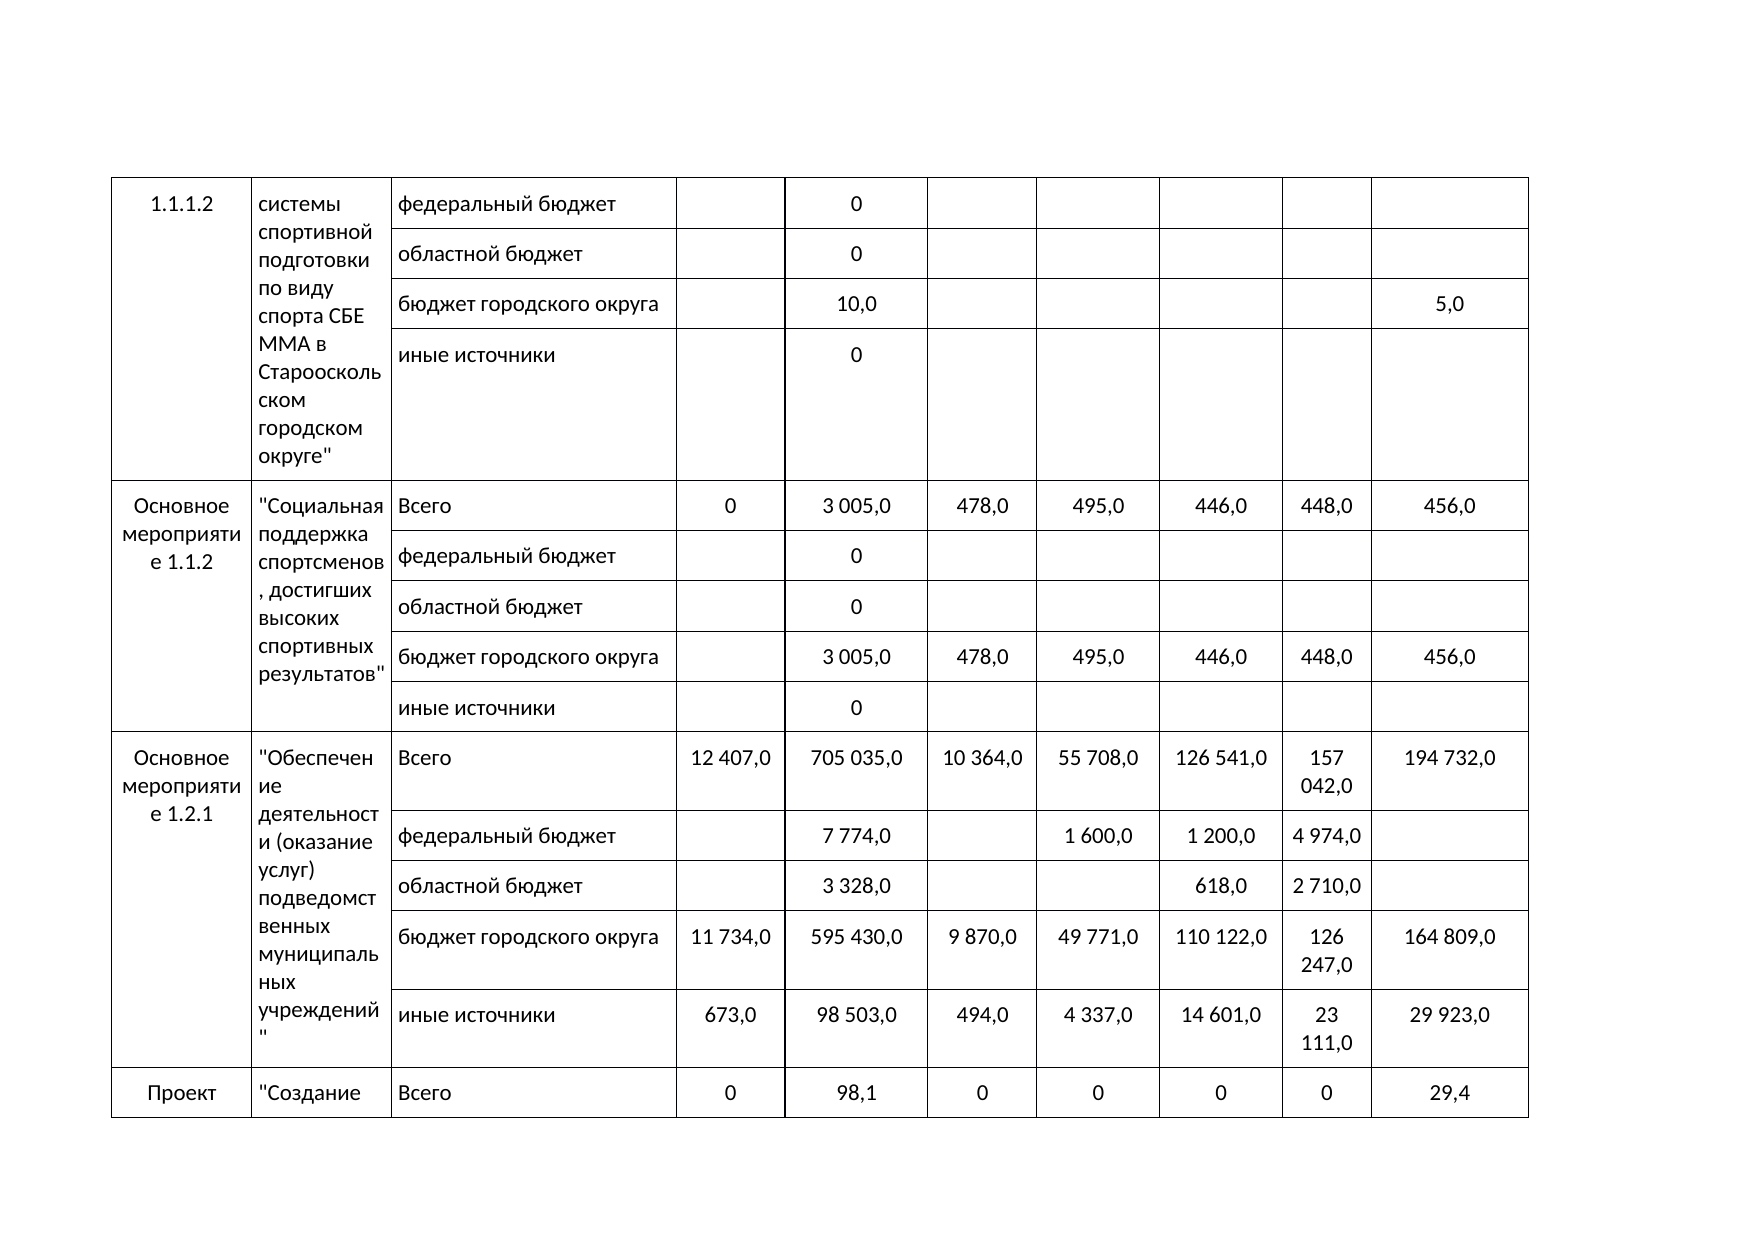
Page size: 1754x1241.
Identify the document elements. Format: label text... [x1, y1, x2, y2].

table_cell иные источники [392, 329, 676, 480]
table_cell 0 [1283, 1068, 1371, 1117]
table_cell 448,0 [1283, 632, 1371, 681]
table_cell 618,0 [1160, 861, 1282, 910]
table_cell областной бюджет [392, 861, 676, 910]
table_cell Основное мероприятие 1.1.2 [112, 481, 251, 731]
table_cell "Социальная поддержка спортсменов, достигших высоких спортивных результатов" [252, 481, 391, 731]
table_cell [1037, 229, 1159, 278]
table_cell [928, 279, 1036, 328]
table_cell 14 601,0 [1160, 990, 1282, 1067]
table_cell [1160, 279, 1282, 328]
table_cell 126 247,0 [1283, 911, 1371, 988]
table_cell 0 [786, 329, 927, 480]
table_cell Всего [392, 481, 676, 530]
table_cell [1037, 581, 1159, 631]
table_cell иные источники [392, 682, 676, 731]
table_cell [1037, 861, 1159, 910]
table_cell иные источники [392, 990, 676, 1067]
table_cell [1283, 329, 1371, 480]
table_cell [1372, 178, 1528, 227]
table_cell Проект [112, 1068, 251, 1117]
table_cell 49 771,0 [1037, 911, 1159, 988]
table_cell [928, 811, 1036, 860]
table_cell 0 [786, 682, 927, 731]
table_cell [1037, 682, 1159, 731]
table_cell 9 870,0 [928, 911, 1036, 988]
table_cell Основное мероприятие 1.2.1 [112, 732, 251, 1067]
table_cell [677, 581, 784, 631]
table_cell 2 710,0 [1283, 861, 1371, 910]
table_cell [1372, 682, 1528, 731]
table_cell областной бюджет [392, 229, 676, 278]
table_cell [1372, 811, 1528, 860]
table_cell [1283, 682, 1371, 731]
table_cell [1160, 682, 1282, 731]
table_cell 673,0 [677, 990, 784, 1067]
table_cell 3 005,0 [786, 632, 927, 681]
table_cell федеральный бюджет [392, 178, 676, 227]
table_cell 1 200,0 [1160, 811, 1282, 860]
table_cell 0 [677, 1068, 784, 1117]
table_cell 1.1.1.2 [112, 178, 251, 480]
table_cell 0 [1160, 1068, 1282, 1117]
table_cell [677, 279, 784, 328]
table_cell 595 430,0 [786, 911, 927, 988]
table_cell [1283, 229, 1371, 278]
table_cell [928, 229, 1036, 278]
table_cell 29,4 [1372, 1068, 1528, 1117]
table_cell 5,0 [1372, 279, 1528, 328]
table_cell [1372, 861, 1528, 910]
table_cell [677, 178, 784, 227]
table_cell 23 111,0 [1283, 990, 1371, 1067]
table_cell 29 923,0 [1372, 990, 1528, 1067]
table_cell 0 [786, 229, 927, 278]
table_cell [677, 329, 784, 480]
table_cell 494,0 [928, 990, 1036, 1067]
table_cell [677, 811, 784, 860]
table_cell 4 974,0 [1283, 811, 1371, 860]
table_cell [1283, 178, 1371, 227]
table_cell [1037, 279, 1159, 328]
table_cell 478,0 [928, 632, 1036, 681]
table_cell [1160, 178, 1282, 227]
table_cell [928, 329, 1036, 480]
table_cell 126 541,0 [1160, 732, 1282, 809]
table_cell [1372, 229, 1528, 278]
table_cell федеральный бюджет [392, 531, 676, 580]
table_cell 495,0 [1037, 632, 1159, 681]
table_cell 0 [928, 1068, 1036, 1117]
table_cell [928, 581, 1036, 631]
table_cell Всего [392, 732, 676, 809]
table_cell 705 035,0 [786, 732, 927, 809]
table_cell [928, 682, 1036, 731]
table_cell [677, 531, 784, 580]
table_cell 4 337,0 [1037, 990, 1159, 1067]
table_cell 55 708,0 [1037, 732, 1159, 809]
table_cell бюджет городского округа [392, 279, 676, 328]
table_cell 0 [786, 178, 927, 227]
table_cell 478,0 [928, 481, 1036, 530]
table_cell 10 364,0 [928, 732, 1036, 809]
table_cell 0 [786, 531, 927, 580]
table_cell 10,0 [786, 279, 927, 328]
table_cell 448,0 [1283, 481, 1371, 530]
table_cell 0 [1037, 1068, 1159, 1117]
table_cell 1 600,0 [1037, 811, 1159, 860]
table_cell [928, 178, 1036, 227]
table_cell [1037, 178, 1159, 227]
table_cell [1160, 329, 1282, 480]
table_cell [1037, 531, 1159, 580]
table_cell [677, 861, 784, 910]
table_cell [677, 682, 784, 731]
table_cell [1160, 581, 1282, 631]
table_cell [1372, 581, 1528, 631]
table_cell [1372, 531, 1528, 580]
table_cell Всего [392, 1068, 676, 1117]
table_cell 456,0 [1372, 632, 1528, 681]
table_cell [1283, 279, 1371, 328]
table_cell 12 407,0 [677, 732, 784, 809]
table_cell 446,0 [1160, 481, 1282, 530]
table_cell 164 809,0 [1372, 911, 1528, 988]
table_cell 110 122,0 [1160, 911, 1282, 988]
table_cell [1037, 329, 1159, 480]
table_cell [1160, 531, 1282, 580]
table_cell [1283, 581, 1371, 631]
table_cell [677, 632, 784, 681]
table_cell "Обеспечение деятельности (оказание услуг) подведомственных муниципальных учреждений" [252, 732, 391, 1067]
table_cell "Создание [252, 1068, 391, 1117]
table_cell 7 774,0 [786, 811, 927, 860]
table_cell 3 005,0 [786, 481, 927, 530]
table_cell 11 734,0 [677, 911, 784, 988]
table_cell 495,0 [1037, 481, 1159, 530]
table_cell бюджет городского округа [392, 632, 676, 681]
table_cell 0 [677, 481, 784, 530]
table_cell [1372, 329, 1528, 480]
table_cell системы спортивной подготовки по виду спорта СБЕ ММА в Старооскольском городском округе" [252, 178, 391, 480]
table_cell 194 732,0 [1372, 732, 1528, 809]
table_cell областной бюджет [392, 581, 676, 631]
table_cell 446,0 [1160, 632, 1282, 681]
table_cell 456,0 [1372, 481, 1528, 530]
table_cell 3 328,0 [786, 861, 927, 910]
table_cell федеральный бюджет [392, 811, 676, 860]
table_cell 98,1 [786, 1068, 927, 1117]
table_cell 0 [786, 581, 927, 631]
table_cell [677, 229, 784, 278]
table_cell [1283, 531, 1371, 580]
table_cell [1160, 229, 1282, 278]
table_cell [928, 531, 1036, 580]
table_cell бюджет городского округа [392, 911, 676, 988]
table_cell 157 042,0 [1283, 732, 1371, 809]
table_cell [928, 861, 1036, 910]
table_cell 98 503,0 [786, 990, 927, 1067]
